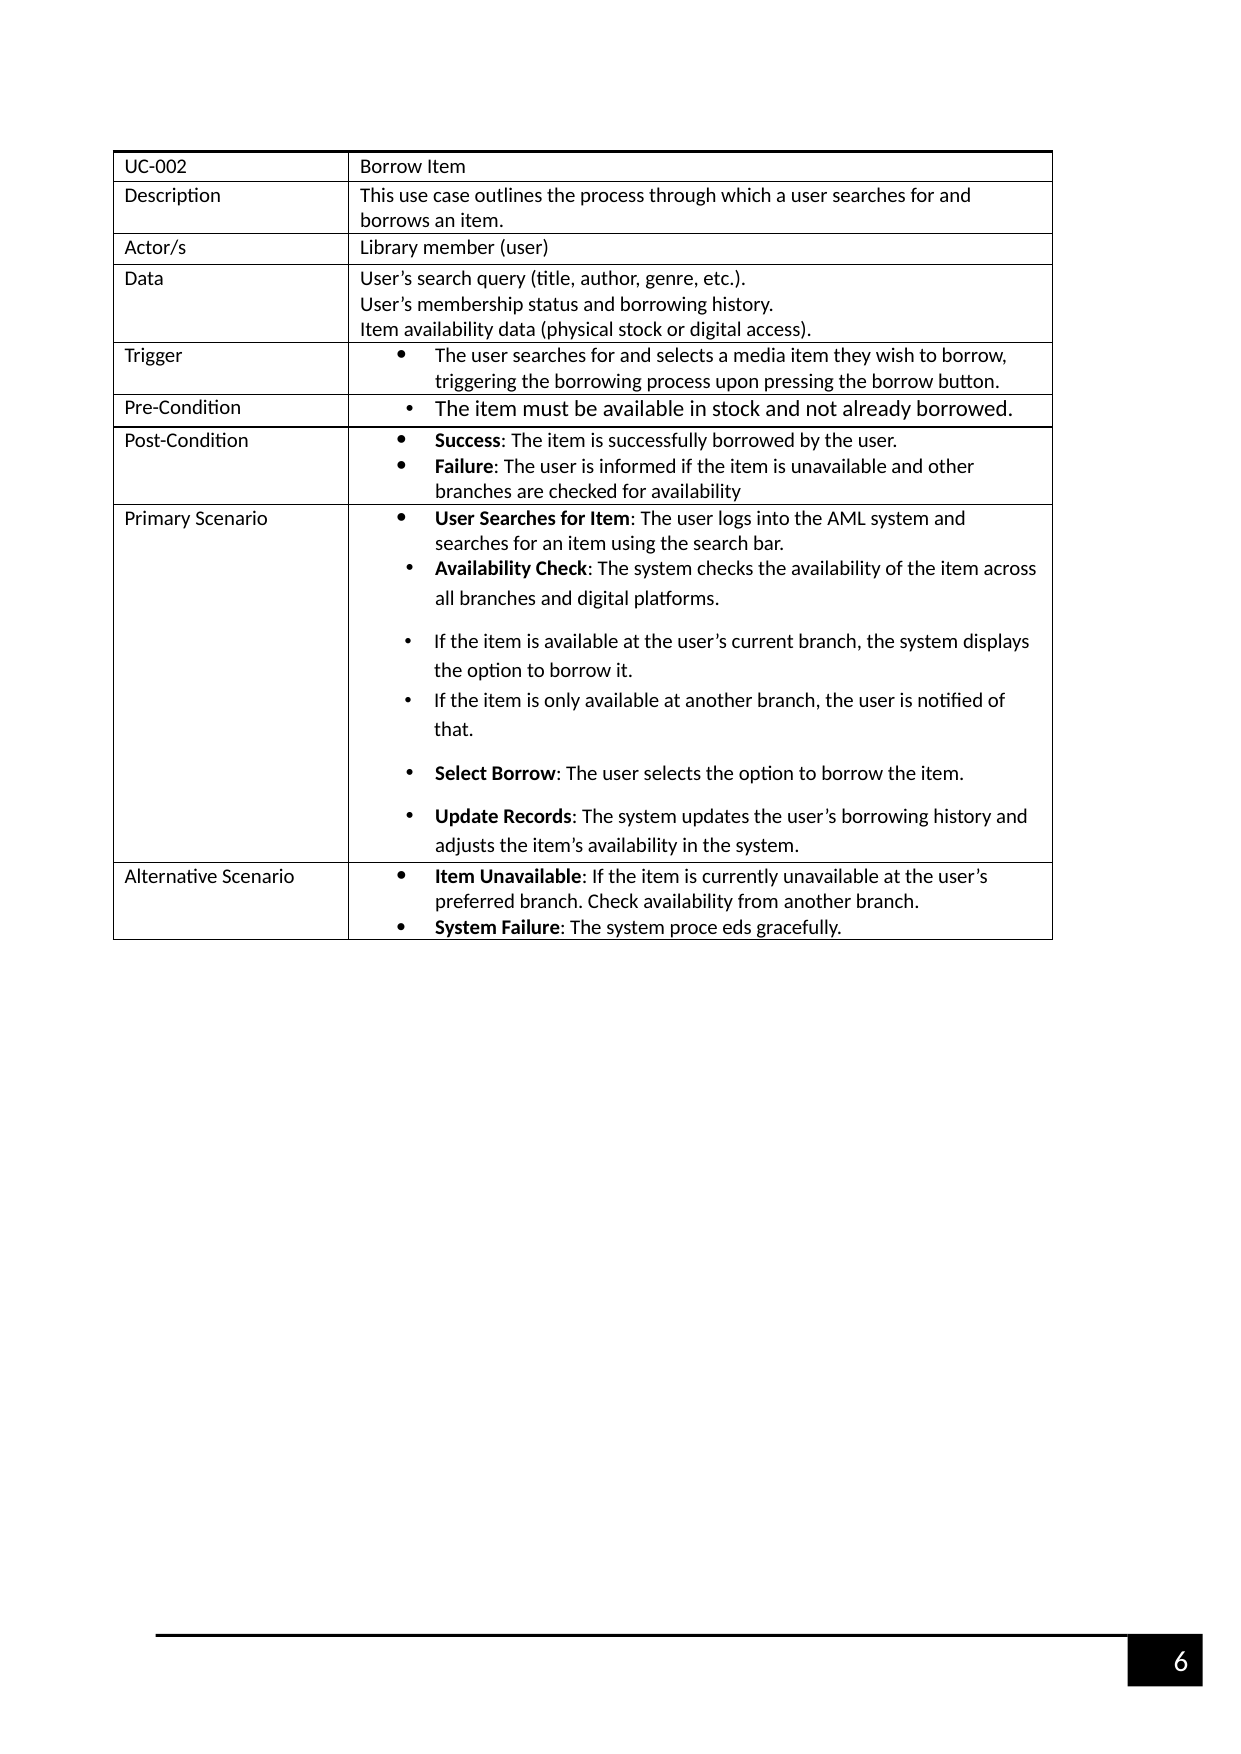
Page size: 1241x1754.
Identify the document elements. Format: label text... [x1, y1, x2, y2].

table_cell Success: The item is successfully borrowed by the user. Failure: The user is informed if the item is unavailable and other branches are checked for availability [349, 428, 1052, 504]
table_cell Post-Condition [114, 428, 348, 504]
table_cell The user searches for and selects a media item they wish to borrow, triggering the borrowing process upon pressing the borrow button. [349, 343, 1052, 393]
table_cell Pre-Condition [114, 395, 348, 426]
table_cell This use case outlines the process through which a user searches for and borrows an item. [349, 182, 1052, 233]
table_header UC-002 [114, 153, 348, 181]
table_cell Primary Scenario [114, 505, 348, 862]
table_header Borrow Item [349, 153, 1052, 181]
table_cell User’s search query (title, author, genre, etc.). User’s membership status and borrowing history. Item availability data (physical stock or digital access). [349, 265, 1052, 342]
table_cell Alternative Scenario [114, 863, 348, 939]
table_cell Item Unavailable: If the item is currently unavailable at the user’s preferred branch. Check availability from another branch. System Failure: The system proce eds gracefully. [349, 863, 1052, 939]
table_cell Data [114, 265, 348, 342]
table_cell User Searches for Item: The user logs into the AML system and searches for an item using the search bar. Availability Check: The system checks the availability of the item across all branches and digital platforms. If the item is available at the user’s current branch, the system displays the option to borrow it. If the item is only available at another branch, the user is notified of that. Select Borrow: The user selects the option to borrow the item. Update Records: The system updates the user’s borrowing history and adjusts the item’s availability in the system. [349, 505, 1052, 862]
table_cell Description [114, 182, 348, 233]
table_cell Library member (user) [349, 234, 1052, 264]
table_cell The item must be available in stock and not already borrowed. [349, 395, 1052, 426]
table_cell Actor/s [114, 234, 348, 264]
table_cell Trigger [114, 343, 348, 393]
